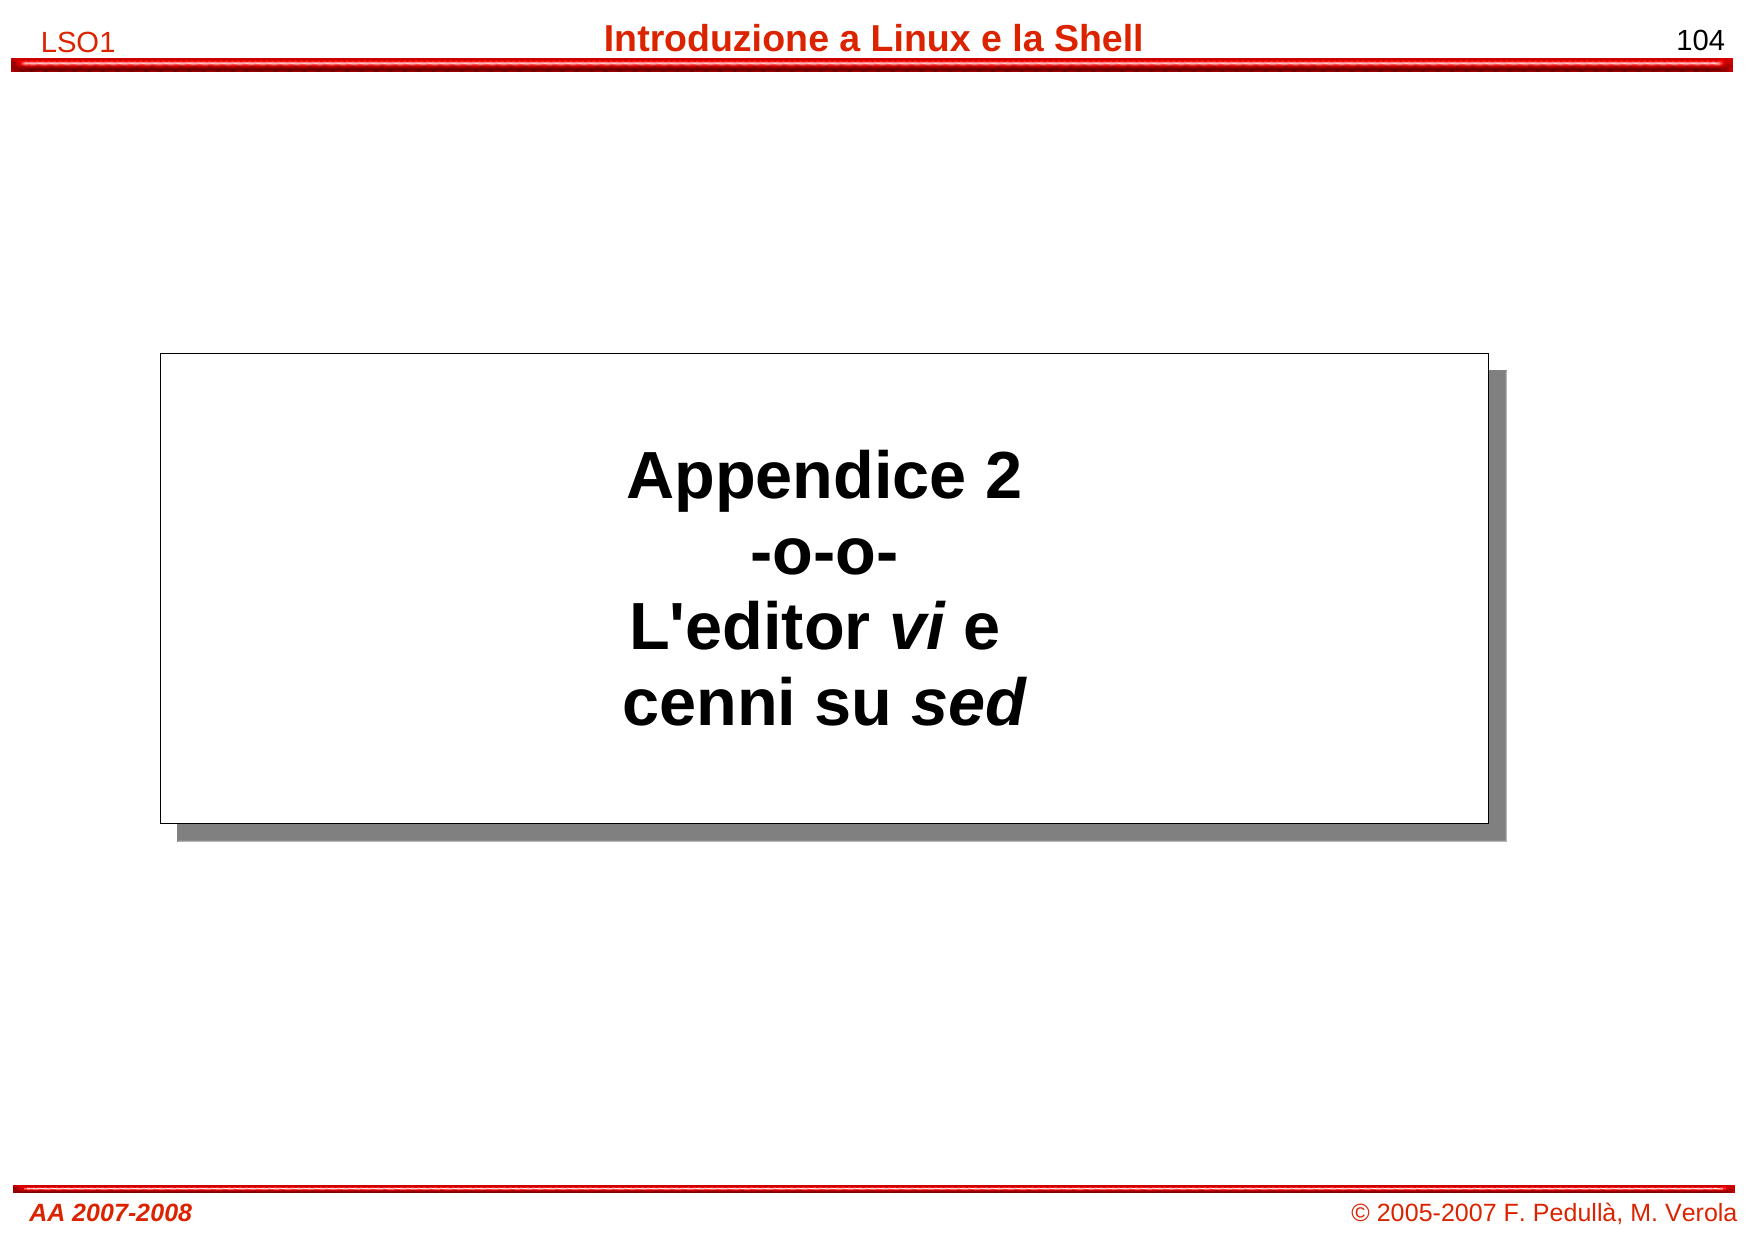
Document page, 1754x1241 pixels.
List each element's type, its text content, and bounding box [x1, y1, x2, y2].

picture [11, 58, 1733, 72]
text_box Appendice 2 -o-o- L'editor vi e cenni su sed [160, 353, 1489, 824]
picture [13, 1185, 1735, 1193]
